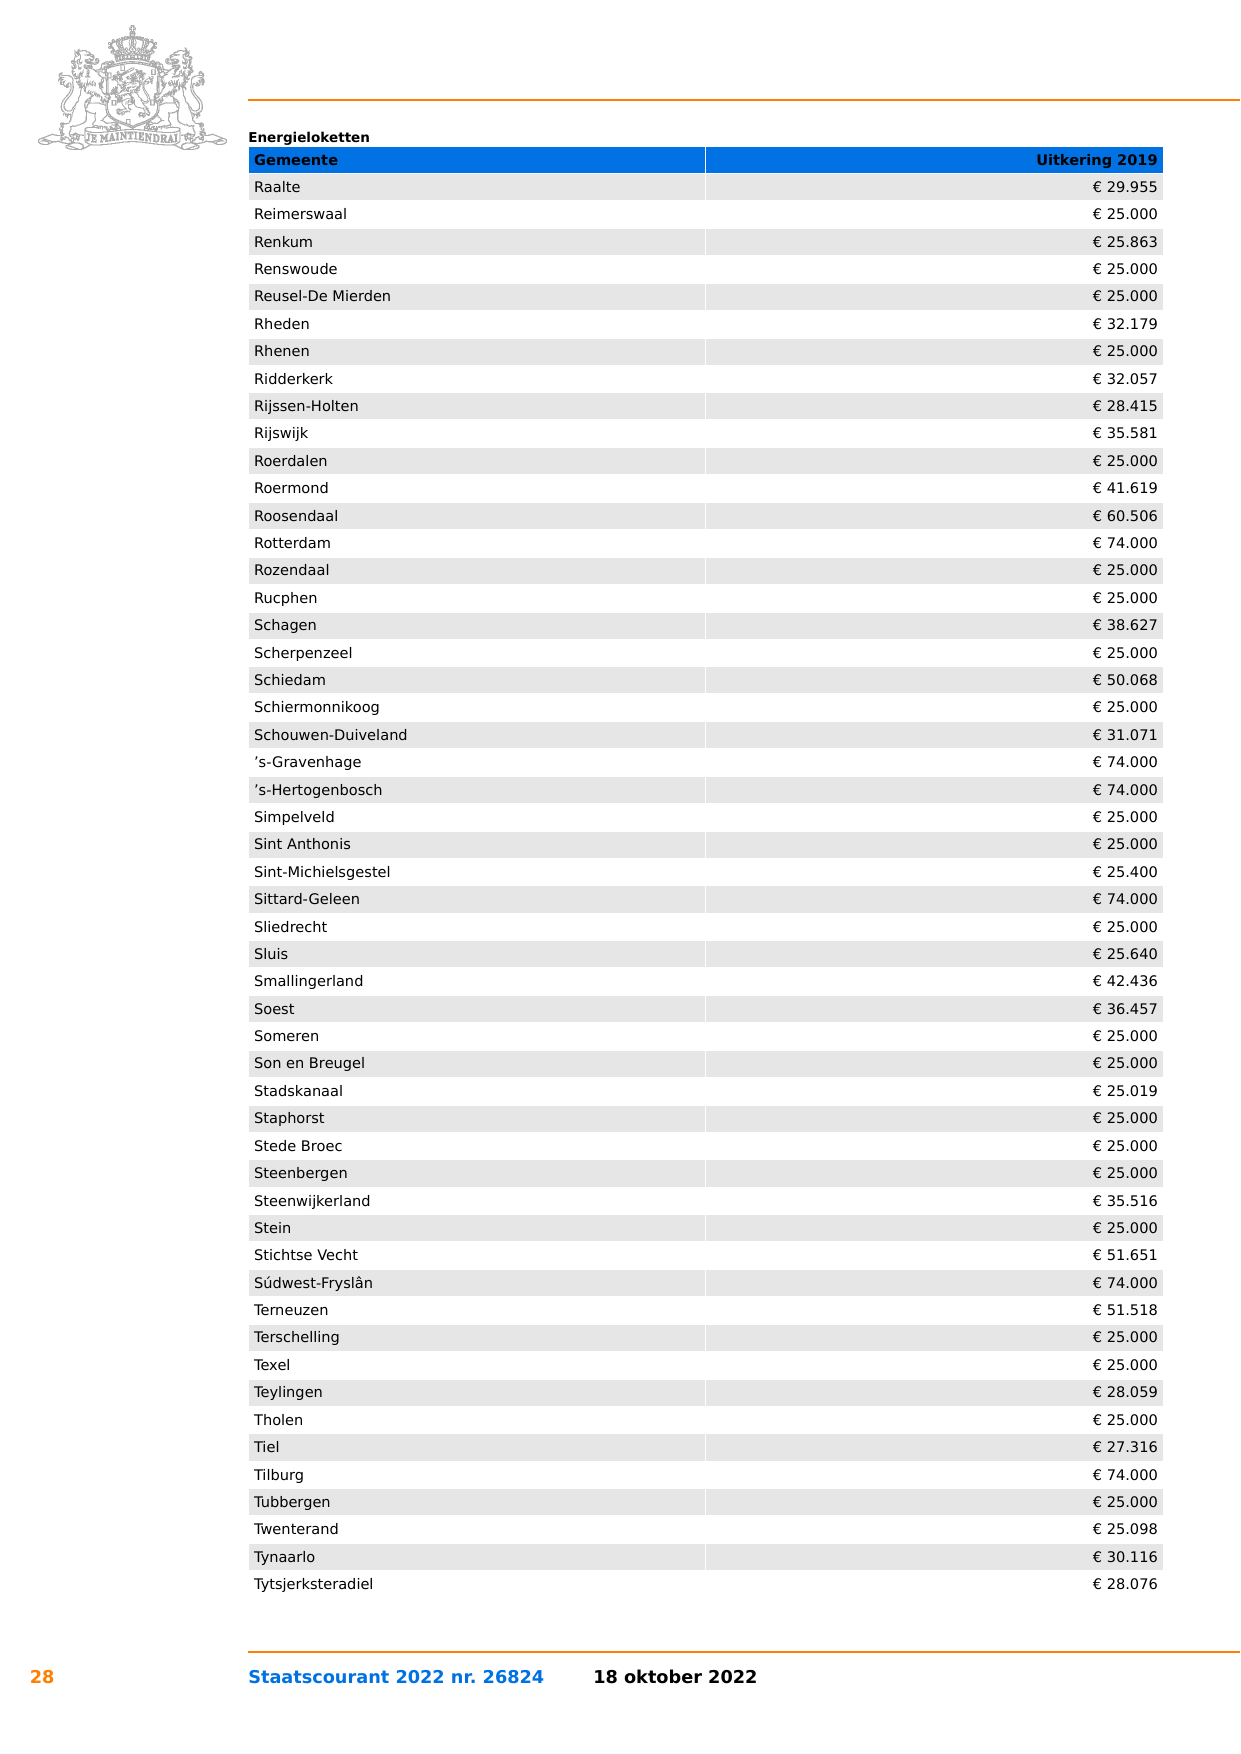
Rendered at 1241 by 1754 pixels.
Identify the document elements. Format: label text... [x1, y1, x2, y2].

table_cell € 25.000 [706, 804, 1163, 831]
table_cell Scherpenzeel [249, 640, 705, 666]
table_cell € 25.000 [706, 1407, 1163, 1433]
table_cell € 36.457 [706, 996, 1163, 1022]
table_cell Soest [249, 996, 705, 1022]
table_cell Tytsjerksteradiel [249, 1571, 705, 1598]
table_cell € 25.000 [706, 1215, 1163, 1241]
table_cell € 25.000 [706, 1160, 1163, 1187]
table_cell € 74.000 [706, 1462, 1163, 1488]
table_cell € 28.076 [706, 1571, 1163, 1598]
table_cell Sint-Michielsgestel [249, 859, 705, 885]
table_cell € 25.000 [706, 640, 1163, 666]
table_cell Roermond [249, 475, 705, 502]
table_cell € 74.000 [706, 886, 1163, 913]
table_cell € 25.000 [706, 339, 1163, 365]
table_cell € 41.619 [706, 475, 1163, 502]
table_cell € 28.415 [706, 393, 1163, 419]
table_cell Raalte [249, 174, 705, 200]
table_cell € 25.000 [706, 201, 1163, 228]
table_cell € 50.068 [706, 667, 1163, 693]
table_cell Roerdalen [249, 448, 705, 474]
table_cell € 51.518 [706, 1297, 1163, 1324]
table_cell Tubbergen [249, 1489, 705, 1515]
table_cell € 25.000 [706, 256, 1163, 283]
table_cell € 32.057 [706, 366, 1163, 392]
table_cell Stichtse Vecht [249, 1243, 705, 1269]
table_cell € 32.179 [706, 311, 1163, 337]
table_cell € 25.640 [706, 941, 1163, 967]
table_cell Steenbergen [249, 1160, 705, 1187]
table_cell € 74.000 [706, 1270, 1163, 1296]
picture [38, 25, 227, 150]
table_cell € 51.651 [706, 1243, 1163, 1269]
table_cell € 25.000 [706, 695, 1163, 721]
table_cell Súdwest-Fryslân [249, 1270, 705, 1296]
table_cell Renkum [249, 229, 705, 255]
table_cell Staphorst [249, 1106, 705, 1132]
table_cell € 25.000 [706, 585, 1163, 611]
table_cell Terschelling [249, 1325, 705, 1351]
table_cell Twenterand [249, 1516, 705, 1543]
table_cell Gemeente [249, 147, 705, 173]
table_cell € 74.000 [706, 530, 1163, 557]
table_cell Schiermonnikoog [249, 695, 705, 721]
table_cell € 27.316 [706, 1434, 1163, 1461]
table_cell Sliedrecht [249, 914, 705, 940]
table_cell Rucphen [249, 585, 705, 611]
table_cell € 25.000 [706, 1051, 1163, 1077]
table_cell € 25.098 [706, 1516, 1163, 1543]
table_cell ’s-Gravenhage [249, 749, 705, 776]
table_cell Rijswijk [249, 421, 705, 447]
table_cell € 25.000 [706, 914, 1163, 940]
table_cell Schiedam [249, 667, 705, 693]
table_cell Steenwijkerland [249, 1188, 705, 1214]
table_cell € 25.000 [706, 1023, 1163, 1050]
table_cell € 28.059 [706, 1380, 1163, 1406]
table_cell € 25.000 [706, 1352, 1163, 1378]
table_cell € 25.019 [706, 1078, 1163, 1104]
table_cell € 25.863 [706, 229, 1163, 255]
table_cell Sluis [249, 941, 705, 967]
table_cell Renswoude [249, 256, 705, 283]
table_cell Rheden [249, 311, 705, 337]
table_cell Schagen [249, 613, 705, 639]
table_cell € 74.000 [706, 777, 1163, 803]
table_cell Tholen [249, 1407, 705, 1433]
table_cell Rotterdam [249, 530, 705, 557]
table_cell € 60.506 [706, 503, 1163, 529]
table_cell Teylingen [249, 1380, 705, 1406]
table_cell € 38.627 [706, 613, 1163, 639]
table_cell Smallingerland [249, 969, 705, 995]
table_cell Schouwen-Duiveland [249, 722, 705, 748]
table_cell € 25.000 [706, 1133, 1163, 1159]
table_cell € 25.000 [706, 1489, 1163, 1515]
table_cell € 35.581 [706, 421, 1163, 447]
table_cell Reusel-De Mierden [249, 284, 705, 310]
table_cell Tiel [249, 1434, 705, 1461]
table_cell Rozendaal [249, 558, 705, 584]
table_cell Stadskanaal [249, 1078, 705, 1104]
table_cell € 25.000 [706, 1325, 1163, 1351]
table_cell Reimerswaal [249, 201, 705, 228]
table_cell € 25.000 [706, 284, 1163, 310]
table_cell Stede Broec [249, 1133, 705, 1159]
table_cell Simpelveld [249, 804, 705, 831]
table_cell ’s-Hertogenbosch [249, 777, 705, 803]
table_cell € 30.116 [706, 1544, 1163, 1570]
table_cell € 31.071 [706, 722, 1163, 748]
table_cell Tynaarlo [249, 1544, 705, 1570]
table_cell € 25.000 [706, 832, 1163, 858]
table_cell Rhenen [249, 339, 705, 365]
table_cell € 25.400 [706, 859, 1163, 885]
table_cell Rijssen-Holten [249, 393, 705, 419]
table_cell Son en Breugel [249, 1051, 705, 1077]
table_cell Texel [249, 1352, 705, 1378]
table_cell Someren [249, 1023, 705, 1050]
table_cell Sint Anthonis [249, 832, 705, 858]
table_cell € 29.955 [706, 174, 1163, 200]
table_cell € 74.000 [706, 749, 1163, 776]
table_cell € 35.516 [706, 1188, 1163, 1214]
table_cell Sittard-Geleen [249, 886, 705, 913]
table_cell Roosendaal [249, 503, 705, 529]
table_cell Tilburg [249, 1462, 705, 1488]
table_cell Uitkering 2019 [706, 147, 1163, 173]
table_cell Terneuzen [249, 1297, 705, 1324]
table_cell € 42.436 [706, 969, 1163, 995]
table_cell € 25.000 [706, 448, 1163, 474]
table_header Energieloketten [248, 130, 1163, 146]
table_cell Stein [249, 1215, 705, 1241]
table_cell Ridderkerk [249, 366, 705, 392]
table_cell € 25.000 [706, 1106, 1163, 1132]
table_cell € 25.000 [706, 558, 1163, 584]
